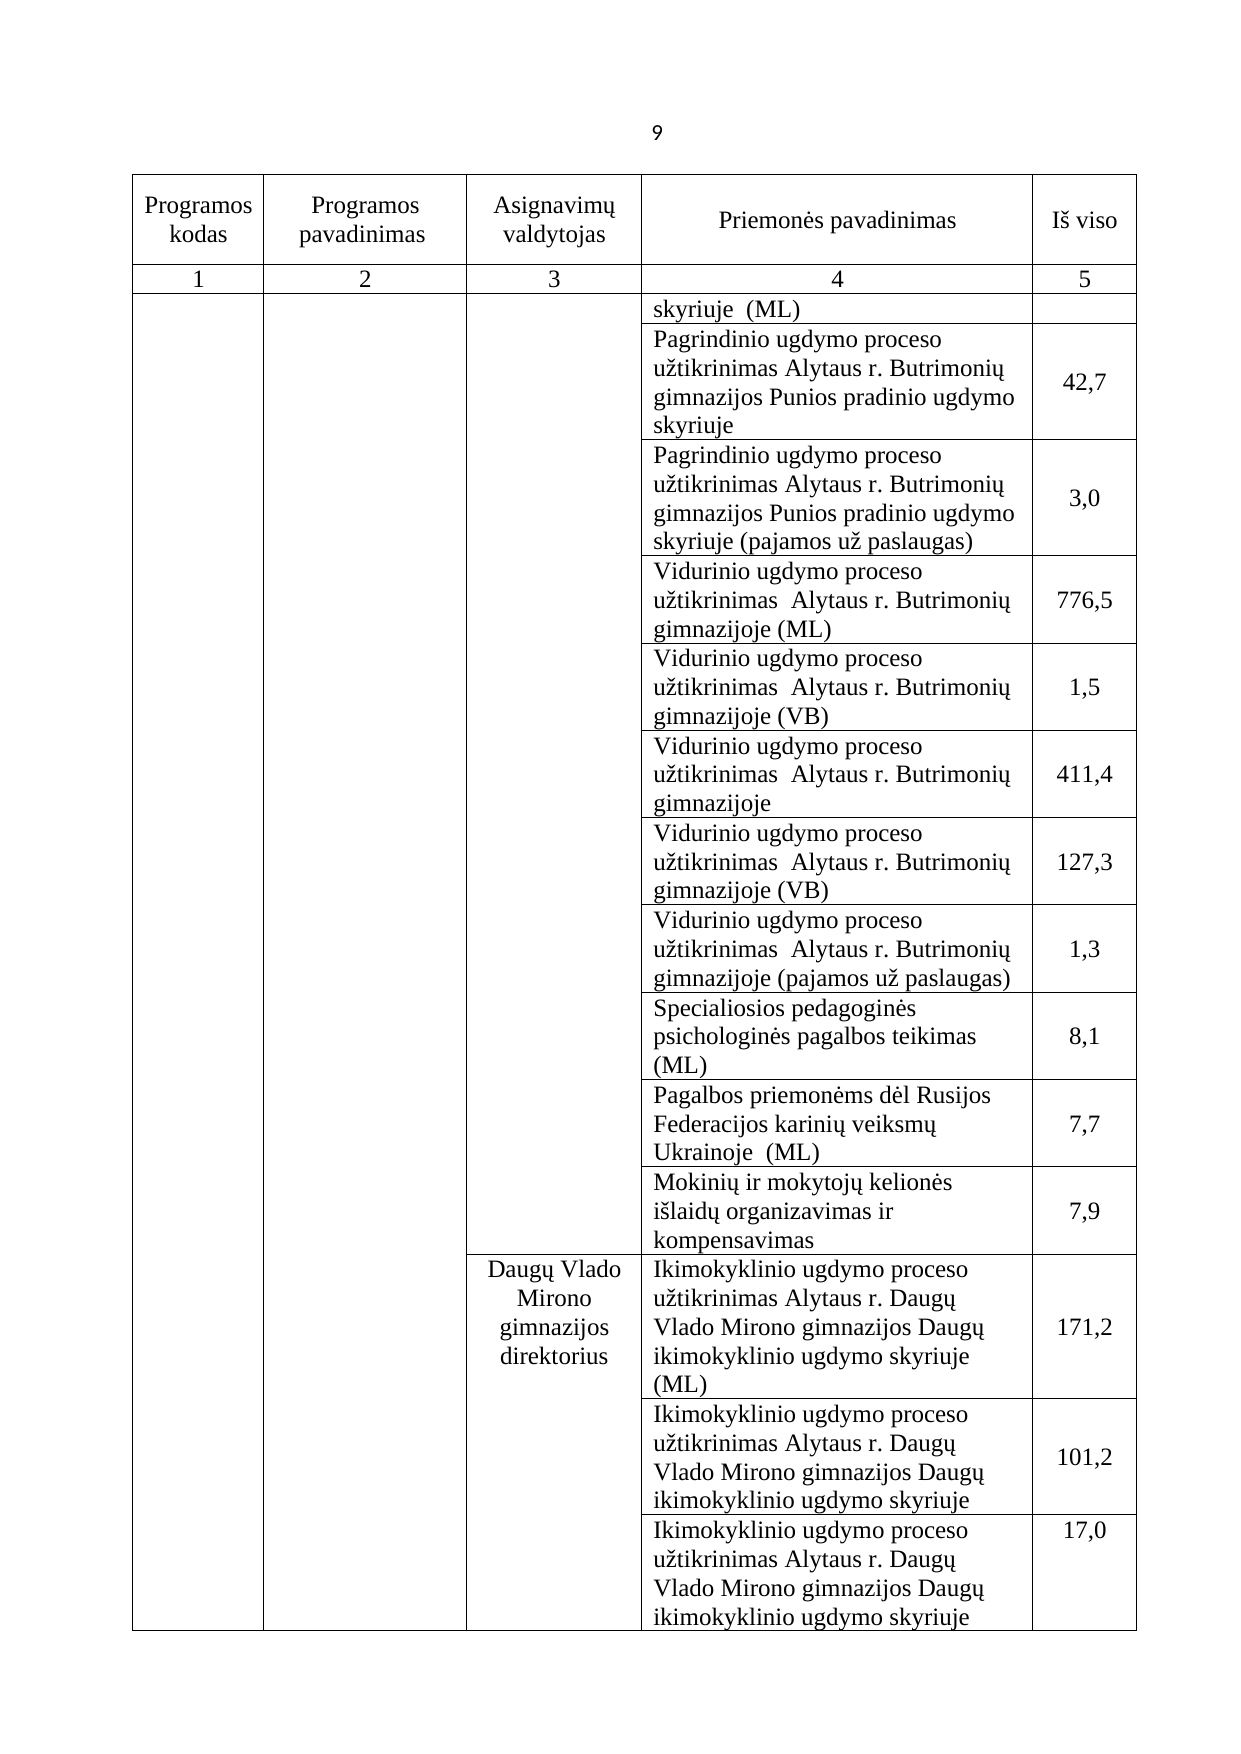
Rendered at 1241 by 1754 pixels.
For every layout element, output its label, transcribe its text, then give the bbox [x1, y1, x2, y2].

table_cell 1 [133, 265, 263, 293]
table_cell skyriuje (ML) [642, 294, 1032, 323]
table_header Iš viso [1033, 175, 1136, 263]
table_cell 7,9 [1033, 1167, 1136, 1253]
table_cell Pagrindinio ugdymo proceso užtikrinimas Alytaus r. Butrimonių gimnazijos Punios pradinio ugdymo skyriuje [642, 324, 1032, 439]
table_cell 2 [264, 265, 466, 293]
table_header Programos kodas [133, 175, 263, 263]
table_cell 1,3 [1033, 905, 1136, 992]
table_cell Mokinių ir mokytojų kelionės išlaidų organizavimas ir kompensavimas [642, 1167, 1032, 1253]
table_cell Daugų Vlado Mirono gimnazijos direktorius [467, 1255, 641, 1630]
table_cell Vidurinio ugdymo proceso užtikrinimas Alytaus r. Butrimonių gimnazijoje (ML) [642, 556, 1032, 642]
table_cell 4 [642, 265, 1032, 293]
table_cell Ikimokyklinio ugdymo proceso užtikrinimas Alytaus r. Daugų Vlado Mirono gimnazijos Daugų ikimokyklinio ugdymo skyriuje (ML) [642, 1255, 1032, 1398]
table_header Asignavimų valdytojas [467, 175, 641, 263]
table_cell 3 [467, 265, 641, 293]
table_cell Vidurinio ugdymo proceso užtikrinimas Alytaus r. Butrimonių gimnazijoje (VB) [642, 818, 1032, 904]
table_cell [133, 294, 263, 1630]
table_cell 17,0 [1033, 1515, 1136, 1630]
table_cell [264, 294, 466, 1630]
table_cell Pagalbos priemonėms dėl Rusijos Federacijos karinių veiksmų Ukrainoje (ML) [642, 1080, 1032, 1166]
table_cell Vidurinio ugdymo proceso užtikrinimas Alytaus r. Butrimonių gimnazijoje [642, 731, 1032, 817]
table_cell 5 [1033, 265, 1136, 293]
table_cell 3,0 [1033, 440, 1136, 555]
table_cell Vidurinio ugdymo proceso užtikrinimas Alytaus r. Butrimonių gimnazijoje (pajamos už paslaugas) [642, 905, 1032, 992]
table_cell 776,5 [1033, 556, 1136, 642]
table_cell [467, 294, 641, 1253]
table_cell Specialiosios pedagoginės psichologinės pagalbos teikimas (ML) [642, 993, 1032, 1079]
table_cell 411,4 [1033, 731, 1136, 817]
table_cell 42,7 [1033, 324, 1136, 439]
table_cell Ikimokyklinio ugdymo proceso užtikrinimas Alytaus r. Daugų Vlado Mirono gimnazijos Daugų ikimokyklinio ugdymo skyriuje [642, 1515, 1032, 1630]
table_header Programos pavadinimas [264, 175, 466, 263]
table_cell 127,3 [1033, 818, 1136, 904]
table_cell 1,5 [1033, 644, 1136, 730]
table_cell 8,1 [1033, 993, 1136, 1079]
table_cell Vidurinio ugdymo proceso užtikrinimas Alytaus r. Butrimonių gimnazijoje (VB) [642, 644, 1032, 730]
table_cell [1033, 294, 1136, 323]
table_cell Ikimokyklinio ugdymo proceso užtikrinimas Alytaus r. Daugų Vlado Mirono gimnazijos Daugų ikimokyklinio ugdymo skyriuje [642, 1399, 1032, 1514]
table_cell 171,2 [1033, 1255, 1136, 1398]
table_cell 101,2 [1033, 1399, 1136, 1514]
table_header Priemonės pavadinimas [642, 175, 1032, 263]
table_cell Pagrindinio ugdymo proceso užtikrinimas Alytaus r. Butrimonių gimnazijos Punios pradinio ugdymo skyriuje (pajamos už paslaugas) [642, 440, 1032, 555]
table_cell 7,7 [1033, 1080, 1136, 1166]
